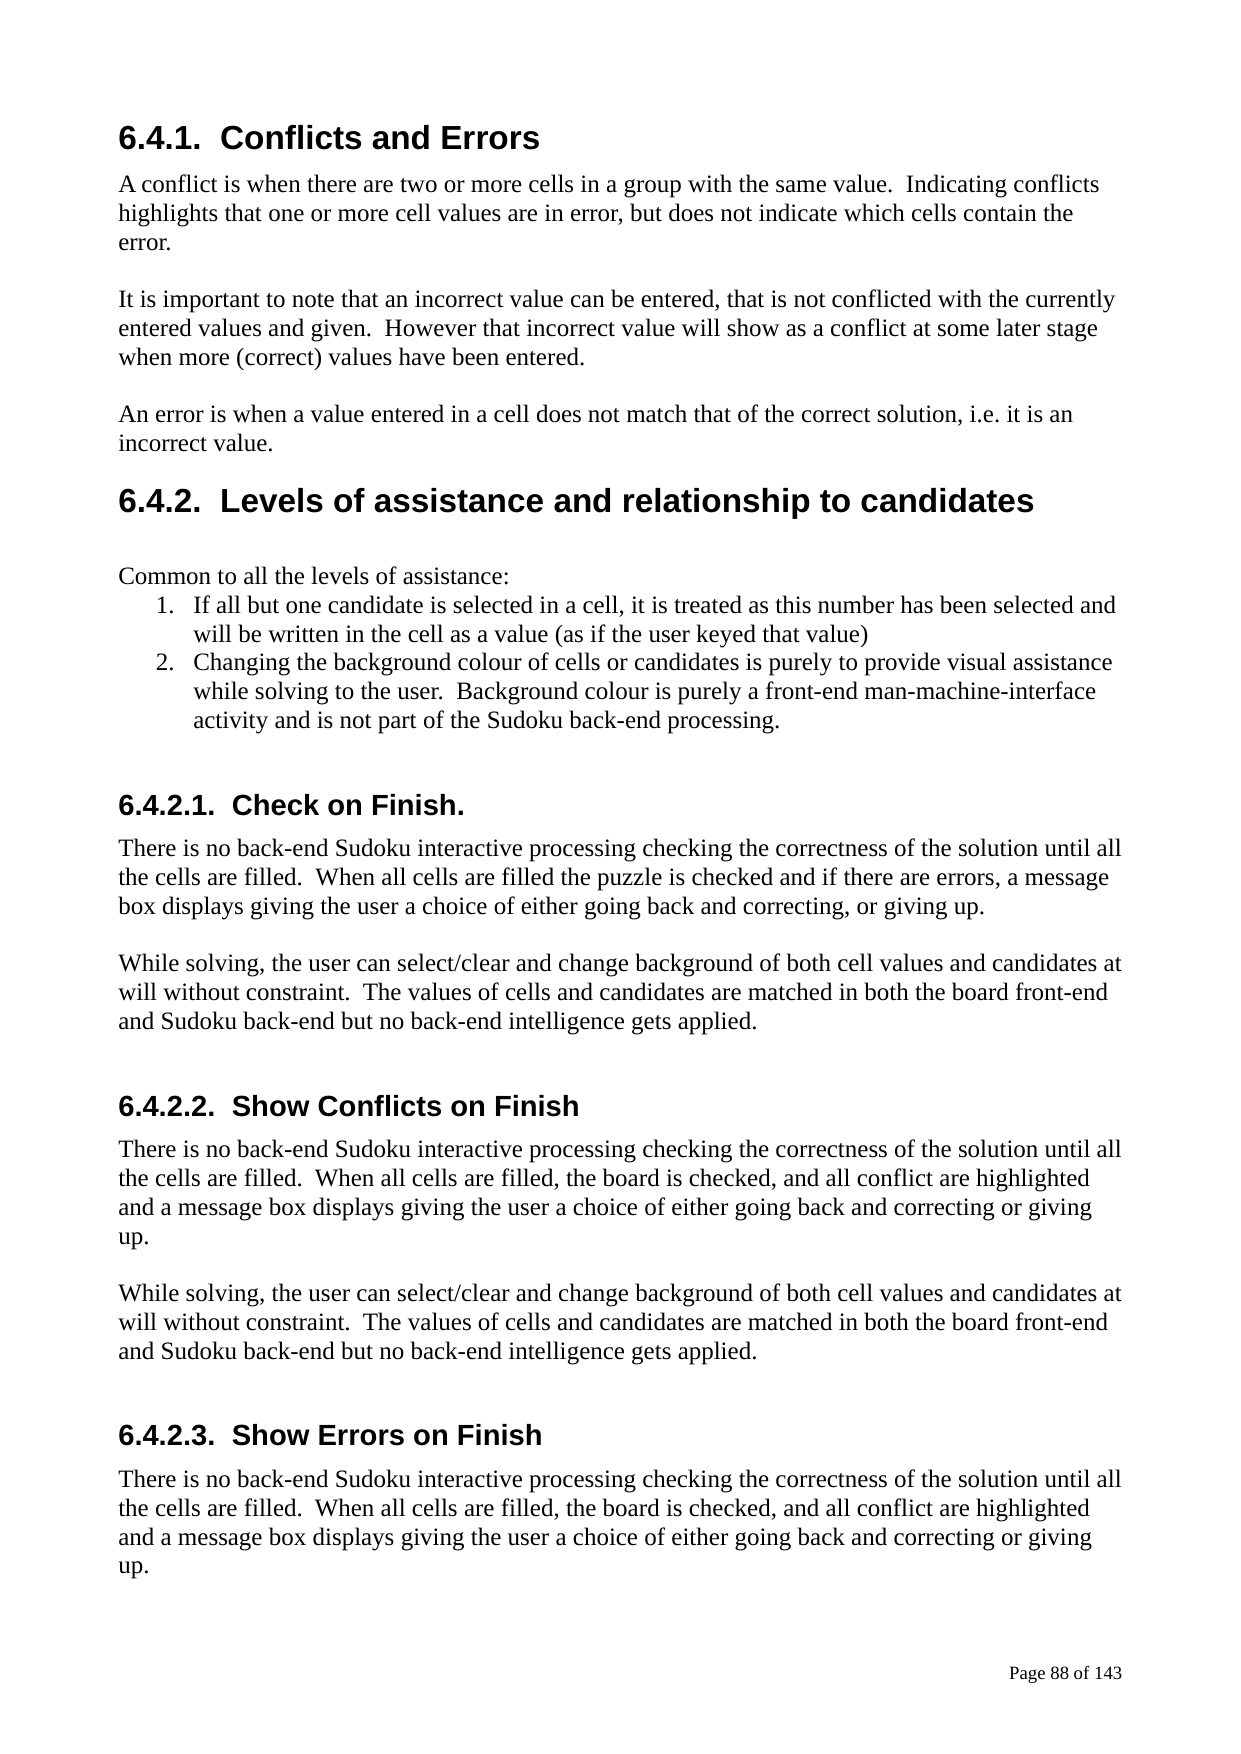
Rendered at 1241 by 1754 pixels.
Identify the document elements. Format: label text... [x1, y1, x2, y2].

subtitle Check on Finish. [118, 787, 1122, 821]
text Common to all the levels of assistance: [118, 561, 1122, 590]
subtitle Conflicts and Errors [118, 118, 1122, 157]
text It is important to note that an incorrect value can be entered, that is not conflicted with the currently entered values and given. However that incorrect value will show as a conflict at some later stage when more (correct) values have been entered. [118, 284, 1122, 370]
list If all but one candidate is selected in a cell, it is treated as this number has been selected and will be written in the cell as a value (as if the user keyed that value) [156, 590, 1122, 647]
subtitle Show Errors on Finish [118, 1418, 1122, 1452]
text While solving, the user can select/clear and change background of both cell values and candidates at will without constraint. The values of cells and candidates are matched in both the board front-end and Sudoku back-end but no back-end intelligence gets applied. [118, 948, 1122, 1035]
text While solving, the user can select/clear and change background of both cell values and candidates at will without constraint. The values of cells and candidates are matched in both the board front-end and Sudoku back-end but no back-end intelligence gets applied. [118, 1278, 1122, 1364]
subtitle Show Conflicts on Finish [118, 1088, 1122, 1122]
text There is no back-end Sudoku interactive processing checking the correctness of the solution until all the cells are filled. When all cells are filled, the board is checked, and all conflict are highlighted and a message box displays giving the user a choice of either going back and correcting or giving up. [118, 1134, 1122, 1249]
text An error is when a value entered in a cell does not match that of the correct solution, i.e. it is an incorrect value. [118, 399, 1122, 457]
text There is no back-end Sudoku interactive processing checking the correctness of the solution until all the cells are filled. When all cells are filled, the board is checked, and all conflict are highlighted and a message box displays giving the user a choice of either going back and correcting or giving up. [118, 1464, 1122, 1579]
list Changing the background colour of cells or candidates is purely to provide visual assistance while solving to the user. Background colour is purely a front-end man-machine-interface activity and is not part of the Sudoku back-end processing. [156, 647, 1122, 734]
text A conflict is when there are two or more cells in a group with the same value. Indicating conflicts highlights that one or more cell values are in error, but does not indicate which cells contain the error. [118, 169, 1122, 255]
text There is no back-end Sudoku interactive processing checking the correctness of the solution until all the cells are filled. When all cells are filled the puzzle is checked and if there are errors, a message box displays giving the user a choice of either going back and correcting, or giving up. [118, 833, 1122, 920]
subtitle Levels of assistance and relationship to candidates [118, 482, 1122, 520]
